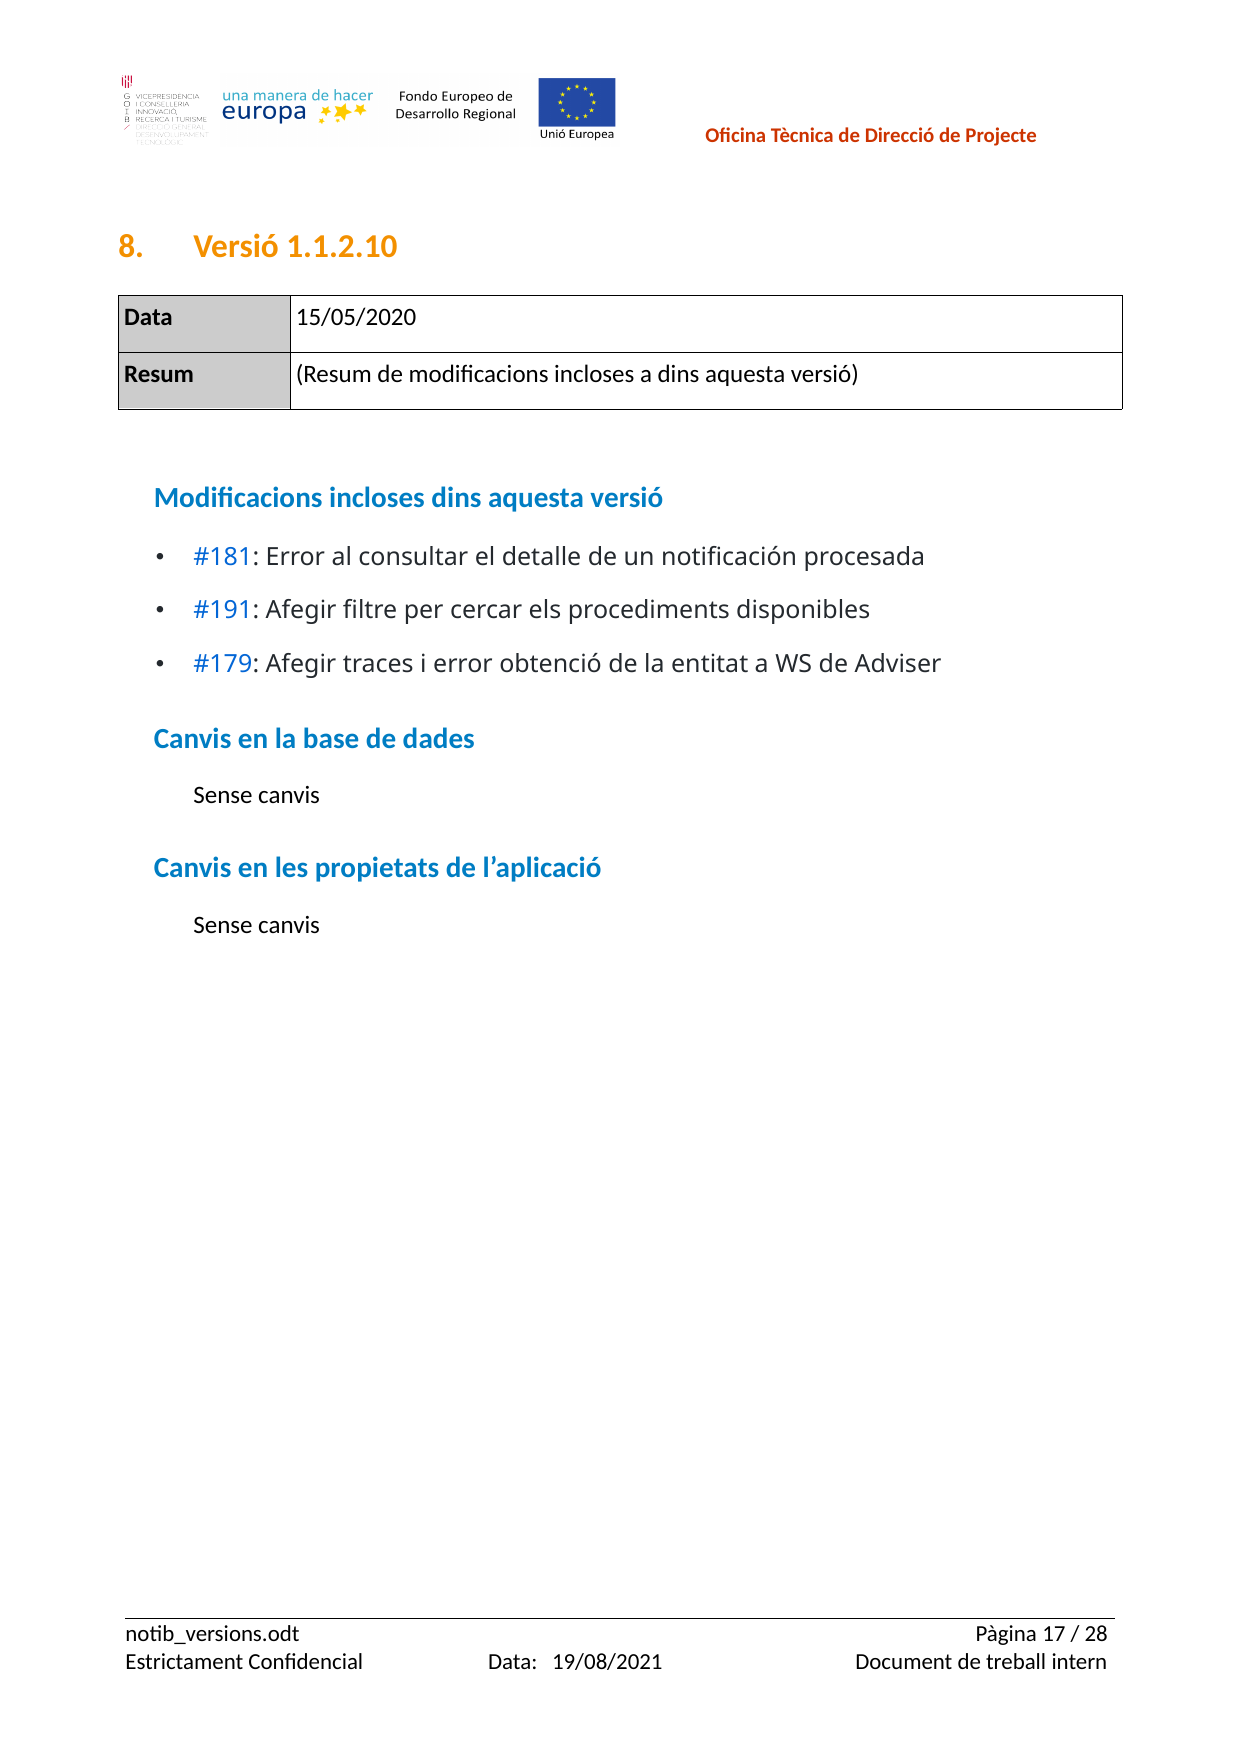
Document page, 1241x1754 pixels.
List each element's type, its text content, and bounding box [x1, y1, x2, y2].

table_cell Resum [119, 353, 290, 408]
list #179: Afegir traces i error obtenció de la entitat a WS de Adviser [156, 646, 1122, 680]
picture [118, 73, 213, 147]
table_header 15/05/2020 [291, 296, 1122, 352]
subtitle Versió 1.1.2.10 [118, 225, 1122, 266]
list #181: Error al consultar el detalle de un notificación procesada [156, 538, 1122, 572]
list Sense canvis [156, 779, 1122, 810]
subtitle Modificacions incloses dins aquesta versió [153, 479, 1122, 514]
list Sense canvis [156, 909, 1122, 939]
subtitle Canvis en la base de dades [153, 720, 1122, 756]
list #191: Afegir filtre per cercar els procediments disponibles [156, 592, 1122, 626]
table_cell (Resum de modificacions incloses a dins aquesta versió) [291, 353, 1122, 408]
subtitle Canvis en les propietats de l’aplicació [153, 849, 1122, 885]
table_header Data [119, 296, 290, 352]
picture [219, 73, 621, 147]
